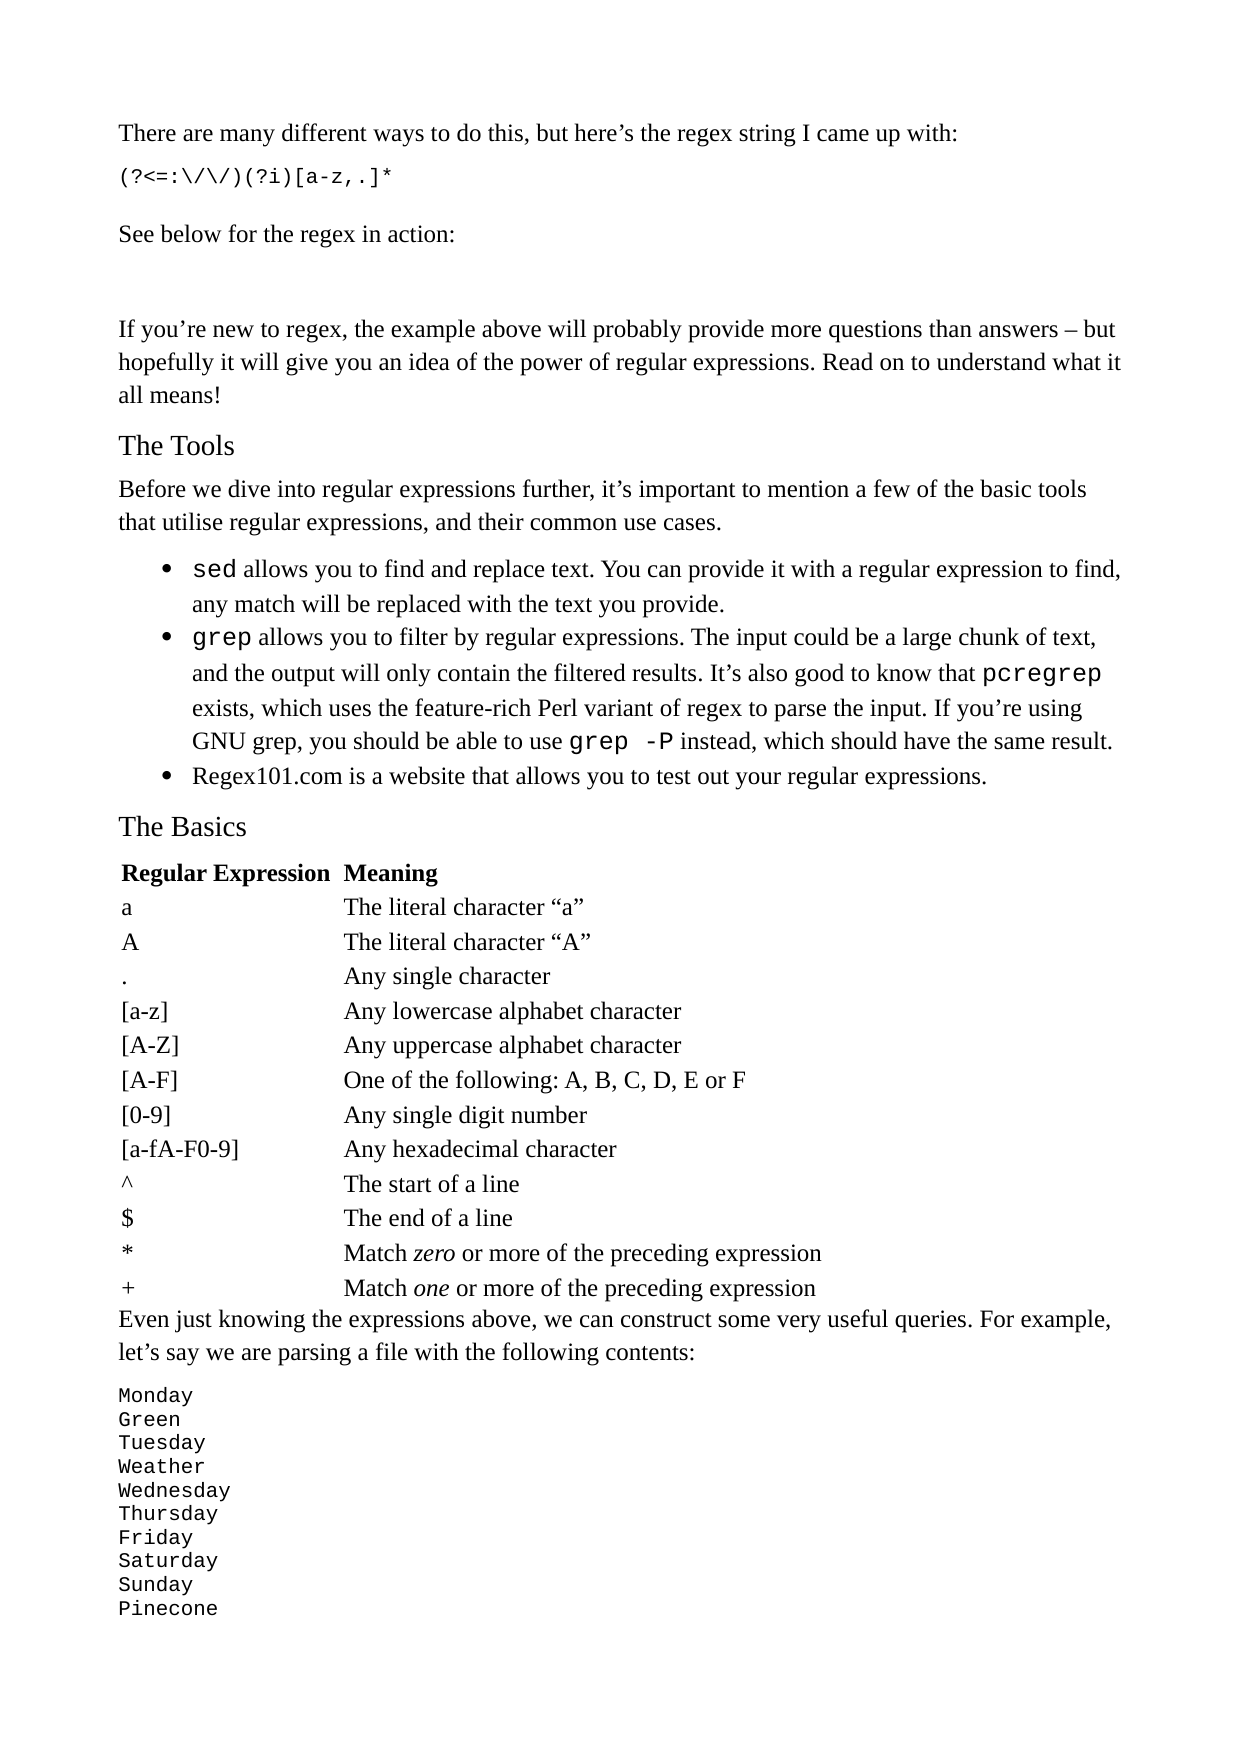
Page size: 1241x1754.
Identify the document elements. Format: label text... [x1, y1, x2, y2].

table_cell * [118, 1235, 340, 1270]
table_cell [a-z] [118, 993, 340, 1028]
table_header Regular Expression [118, 855, 340, 889]
table_cell Any lowercase alphabet character [340, 993, 833, 1028]
subtitle The Tools [118, 428, 1122, 461]
text Even just knowing the expressions above, we can construct some very useful queries. For example, let’s say we are parsing a file with the following contents: [118, 1304, 1122, 1366]
text If you’re new to regex, the example above will probably provide more questions than answers – but hopefully it will give you an idea of the power of regular expressions. Read on to understand what it all means! [118, 314, 1122, 409]
text Sunday [118, 1574, 1122, 1598]
text (?<=:\/\/)(?i)[a-z,.]* [118, 166, 1122, 189]
table_cell [A-F] [118, 1062, 340, 1097]
table_header Meaning [340, 855, 833, 889]
subtitle The Basics [118, 809, 1122, 842]
table_cell Match zero or more of the preceding expression [340, 1235, 833, 1270]
list Regex101.com is a website that allows you to test out your regular expressions. [162, 761, 1122, 790]
table_cell ^ [118, 1166, 340, 1201]
text See below for the regex in action: [118, 219, 1122, 248]
table_cell . [118, 959, 340, 993]
text Saturday [118, 1551, 1122, 1574]
table_cell $ [118, 1201, 340, 1235]
table_cell + [118, 1270, 340, 1304]
table_cell Any hexadecimal character [340, 1131, 833, 1166]
table_cell The end of a line [340, 1201, 833, 1235]
text Pinecone [118, 1598, 1122, 1621]
table_cell a [118, 889, 340, 924]
table_cell The literal character “a” [340, 889, 833, 924]
table_cell Any uppercase alphabet character [340, 1028, 833, 1062]
text Weather [118, 1456, 1122, 1479]
text Tuesday [118, 1432, 1122, 1456]
text Before we dive into regular expressions further, it’s important to mention a few of the basic tools that utilise regular expressions, and their common use cases. [118, 474, 1122, 536]
text Green [118, 1409, 1122, 1432]
table_cell Any single character [340, 959, 833, 993]
list grep allows you to filter by regular expressions. The input could be a large chunk of text, and the output will only contain the filtered results. It’s also good to know that pcregrep exists, which uses the feature-rich Perl variant of regex to parse the input. If you’re using GNU grep, you should be able to use grep -P instead, which should have the same result. [162, 622, 1122, 757]
table_cell One of the following: A, B, C, D, E or F [340, 1062, 833, 1097]
table_cell [A-Z] [118, 1028, 340, 1062]
table_cell Match one or more of the preceding expression [340, 1270, 833, 1304]
text There are many different ways to do this, but here’s the regex string I came up with: [118, 118, 1122, 147]
text Thursday [118, 1503, 1122, 1527]
table_cell Any single digit number [340, 1097, 833, 1131]
table_cell A [118, 924, 340, 958]
table_cell [0-9] [118, 1097, 340, 1131]
text Monday [118, 1385, 1122, 1409]
table_cell The start of a line [340, 1166, 833, 1201]
list sed allows you to find and replace text. You can provide it with a regular expression to find, any match will be replaced with the text you provide. [162, 554, 1122, 618]
table_cell The literal character “A” [340, 924, 833, 958]
text Friday [118, 1527, 1122, 1551]
table_cell [a-fA-F0-9] [118, 1131, 340, 1166]
text Wednesday [118, 1479, 1122, 1503]
